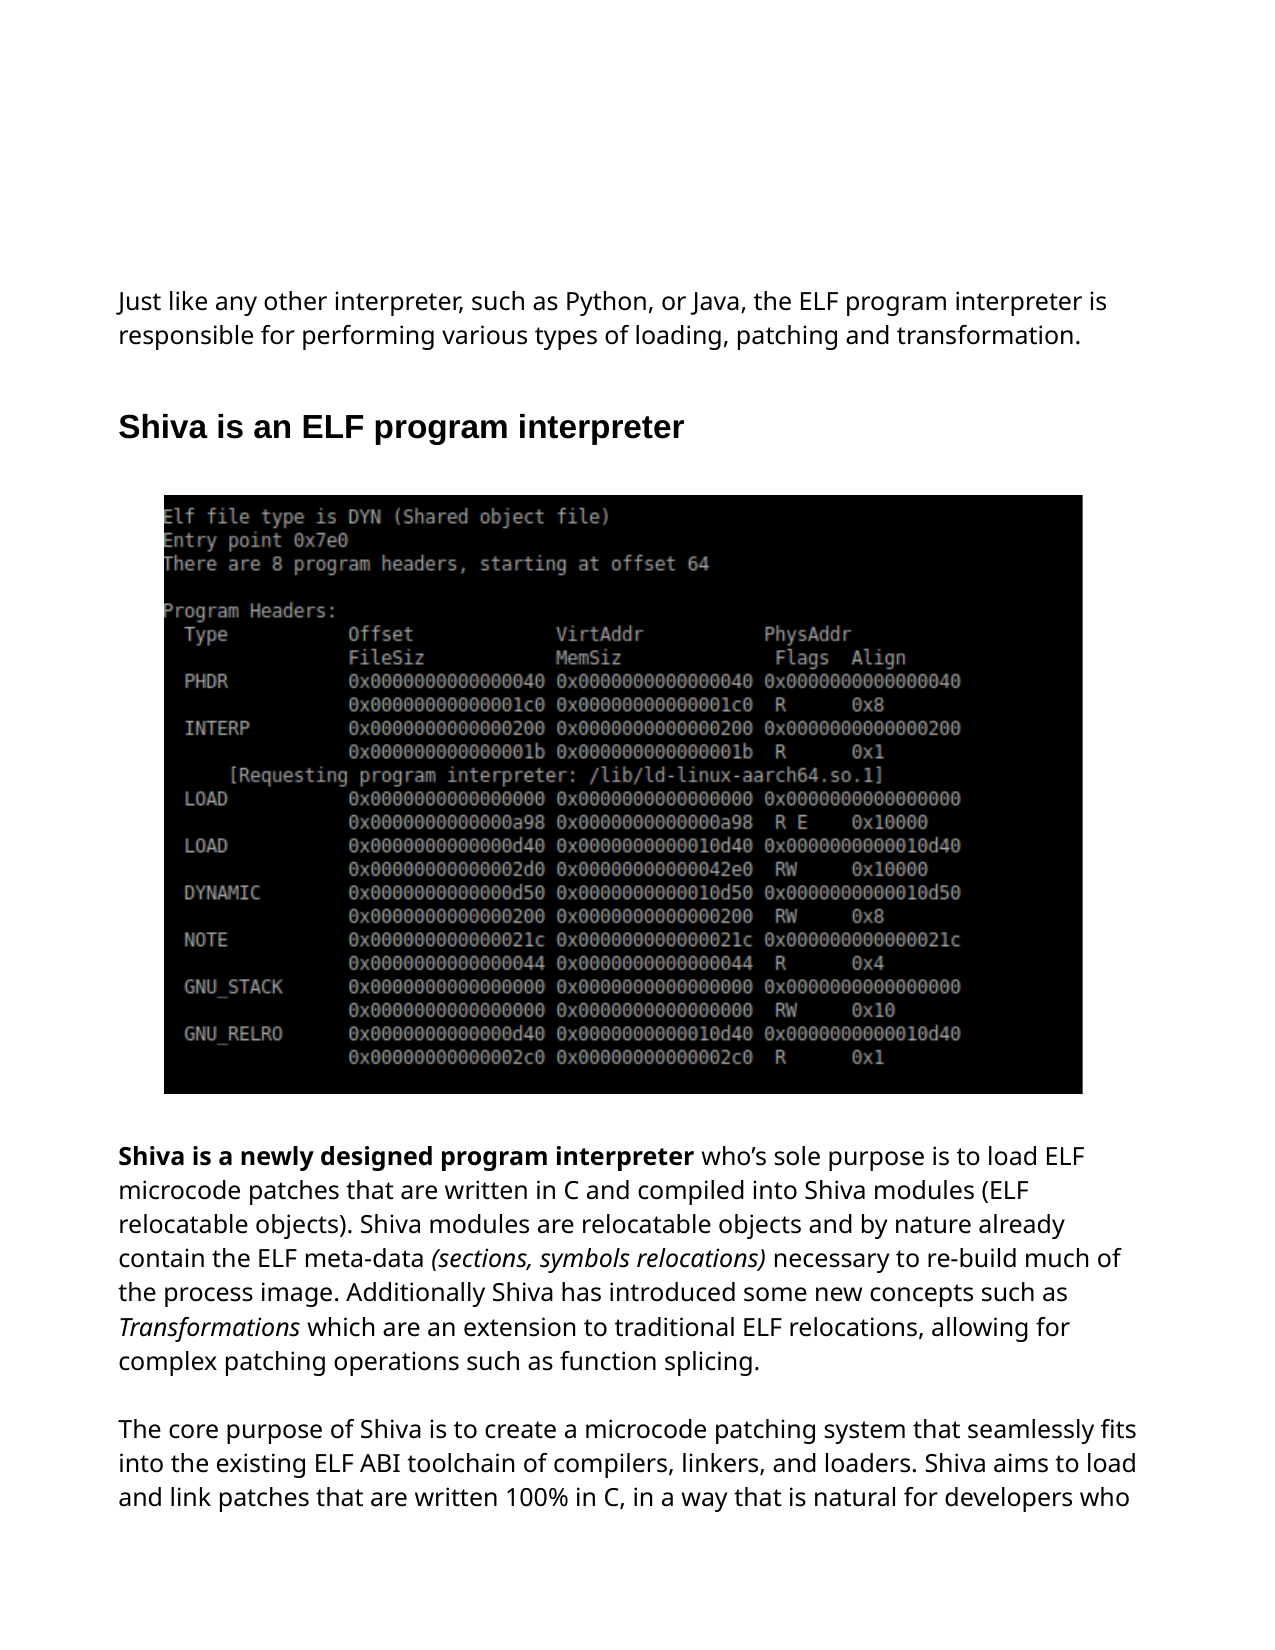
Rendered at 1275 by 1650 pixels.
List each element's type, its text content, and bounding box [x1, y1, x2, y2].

text Shiva is a newly designed program interpreter who’s sole purpose is to load ELF microcode patches that are written in C and compiled into Shiva modules (ELF relocatable objects). Shiva modules are relocatable objects and by nature already contain the ELF meta-data (sections, symbols relocations) necessary to re-build much of the process image. Additionally Shiva has introduced some new concepts such as Transformations which are an extension to traditional ELF relocations, allowing for complex patching operations such as function splicing. [118, 1139, 1157, 1377]
text Just like any other interpreter, such as Python, or Java, the ELF program interpreter is responsible for performing various types of loading, patching and transformation. [118, 284, 1157, 352]
subtitle Shiva is an ELF program interpreter [118, 407, 1157, 445]
picture [164, 495, 1083, 1094]
text The core purpose of Shiva is to create a microcode patching system that seamlessly fits into the existing ELF ABI toolchain of compilers, linkers, and loaders. Shiva aims to load and link patches that are written 100% in C, in a way that is natural for developers who [118, 1411, 1157, 1513]
